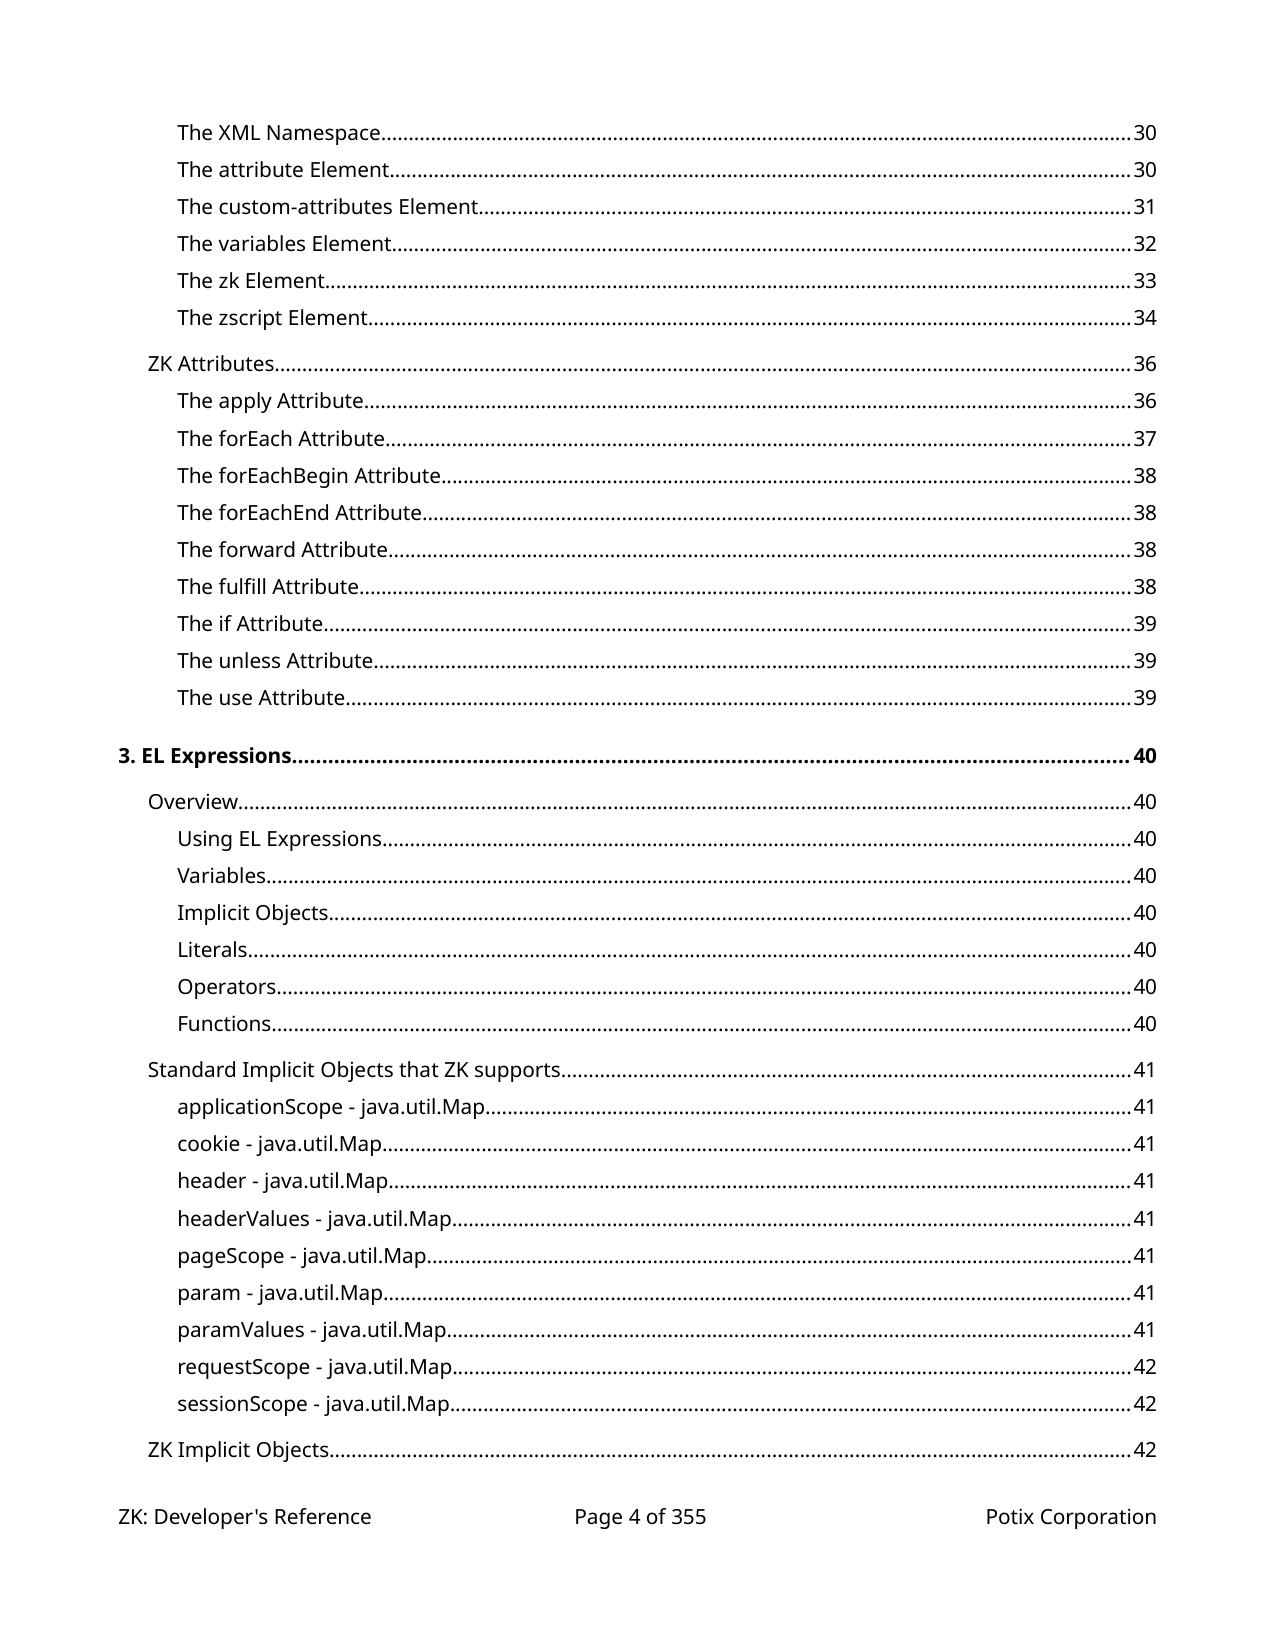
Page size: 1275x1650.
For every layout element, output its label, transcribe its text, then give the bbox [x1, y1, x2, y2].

text Overview 40 [148, 787, 1157, 815]
text The use Attribute 39 [177, 683, 1157, 711]
text paramValues - java.util.Map 41 [177, 1315, 1157, 1343]
text The forEachBegin Attribute 38 [177, 461, 1157, 489]
text requestScope - java.util.Map 42 [177, 1352, 1157, 1380]
text 3. EL Expressions 40 [118, 741, 1157, 769]
text header - java.util.Map 41 [177, 1167, 1157, 1195]
text Functions 40 [177, 1009, 1157, 1038]
text applicationScope - java.util.Map 41 [177, 1092, 1157, 1121]
text The unless Attribute 39 [177, 646, 1157, 674]
text Operators 40 [177, 972, 1157, 1001]
text The custom-attributes Element 31 [177, 192, 1157, 221]
text Literals 40 [177, 935, 1157, 963]
text The forEach Attribute 37 [177, 424, 1157, 452]
text The variables Element 32 [177, 229, 1157, 258]
text Implicit Objects 40 [177, 898, 1157, 926]
text The XML Namespace 30 [177, 118, 1157, 146]
text The fulfill Attribute 38 [177, 572, 1157, 600]
text The zscript Element 34 [177, 303, 1157, 332]
text The if Attribute 39 [177, 609, 1157, 637]
text Standard Implicit Objects that ZK supports 41 [148, 1055, 1157, 1083]
text The attribute Element 30 [177, 155, 1157, 183]
text ZK Implicit Objects 42 [148, 1435, 1157, 1463]
text Using EL Expressions 40 [177, 824, 1157, 852]
text The apply Attribute 36 [177, 387, 1157, 415]
text ZK Attributes 36 [148, 349, 1157, 378]
text cookie - java.util.Map 41 [177, 1129, 1157, 1158]
text The forward Attribute 38 [177, 535, 1157, 563]
text Variables 40 [177, 861, 1157, 889]
text pageScope - java.util.Map 41 [177, 1241, 1157, 1269]
text The zk Element 33 [177, 266, 1157, 295]
text headerValues - java.util.Map 41 [177, 1204, 1157, 1232]
text sessionScope - java.util.Map 42 [177, 1389, 1157, 1417]
text param - java.util.Map 41 [177, 1278, 1157, 1306]
text The forEachEnd Attribute 38 [177, 498, 1157, 526]
